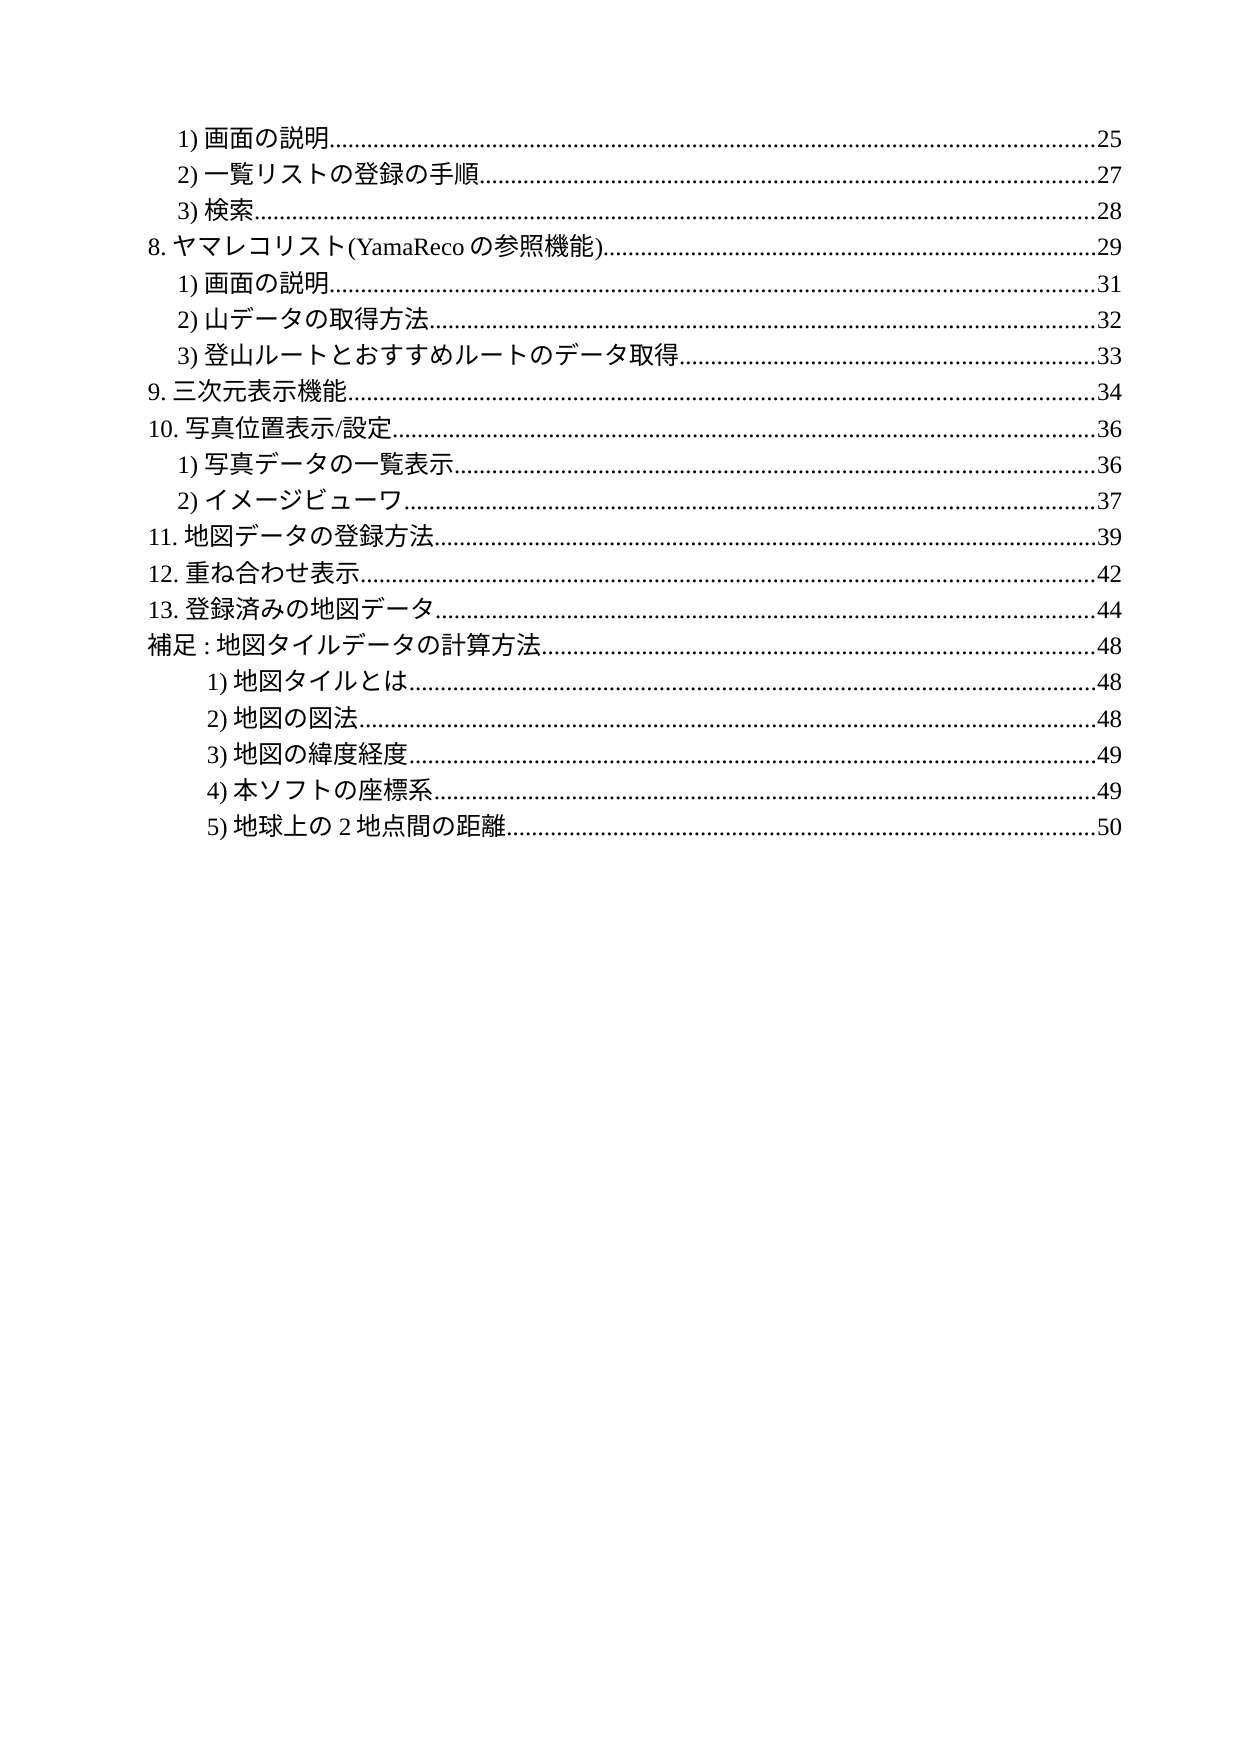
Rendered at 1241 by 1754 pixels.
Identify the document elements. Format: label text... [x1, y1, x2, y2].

text 11. 地図データの登録方法 39 [148, 517, 1122, 553]
text 1) 画面の説明 31 [177, 263, 1122, 299]
text 3) 登山ルートとおすすめルートのデータ取得 33 [177, 336, 1122, 372]
text 12. 重ね合わせ表示 42 [148, 553, 1122, 589]
text 5) 地球上の2地点間の距離 50 [207, 807, 1122, 843]
text 2) 一覧リストの登録の手順 27 [177, 154, 1122, 191]
text 1) 写真データの一覧表示 36 [177, 444, 1122, 481]
text 2) 山データの取得方法 32 [177, 299, 1122, 336]
text 1) 画面の説明 25 [177, 118, 1122, 154]
text 3) 地図の緯度経度 49 [207, 734, 1122, 771]
text 3) 検索 28 [177, 191, 1122, 227]
text 13. 登録済みの地図データ 44 [148, 589, 1122, 626]
text 1) 地図タイルとは 48 [207, 662, 1122, 698]
text 補足 : 地図タイルデータの計算方法 48 [148, 626, 1122, 662]
text 9. 三次元表示機能 34 [148, 372, 1122, 408]
text 2) 地図の図法 48 [207, 698, 1122, 734]
text 4) 本ソフトの座標系 49 [207, 771, 1122, 807]
text 8. ヤマレコリスト(YamaRecoの参照機能) 29 [148, 227, 1122, 263]
text 10. 写真位置表示/設定 36 [148, 408, 1122, 444]
text 2) イメージビューワ 37 [177, 481, 1122, 517]
